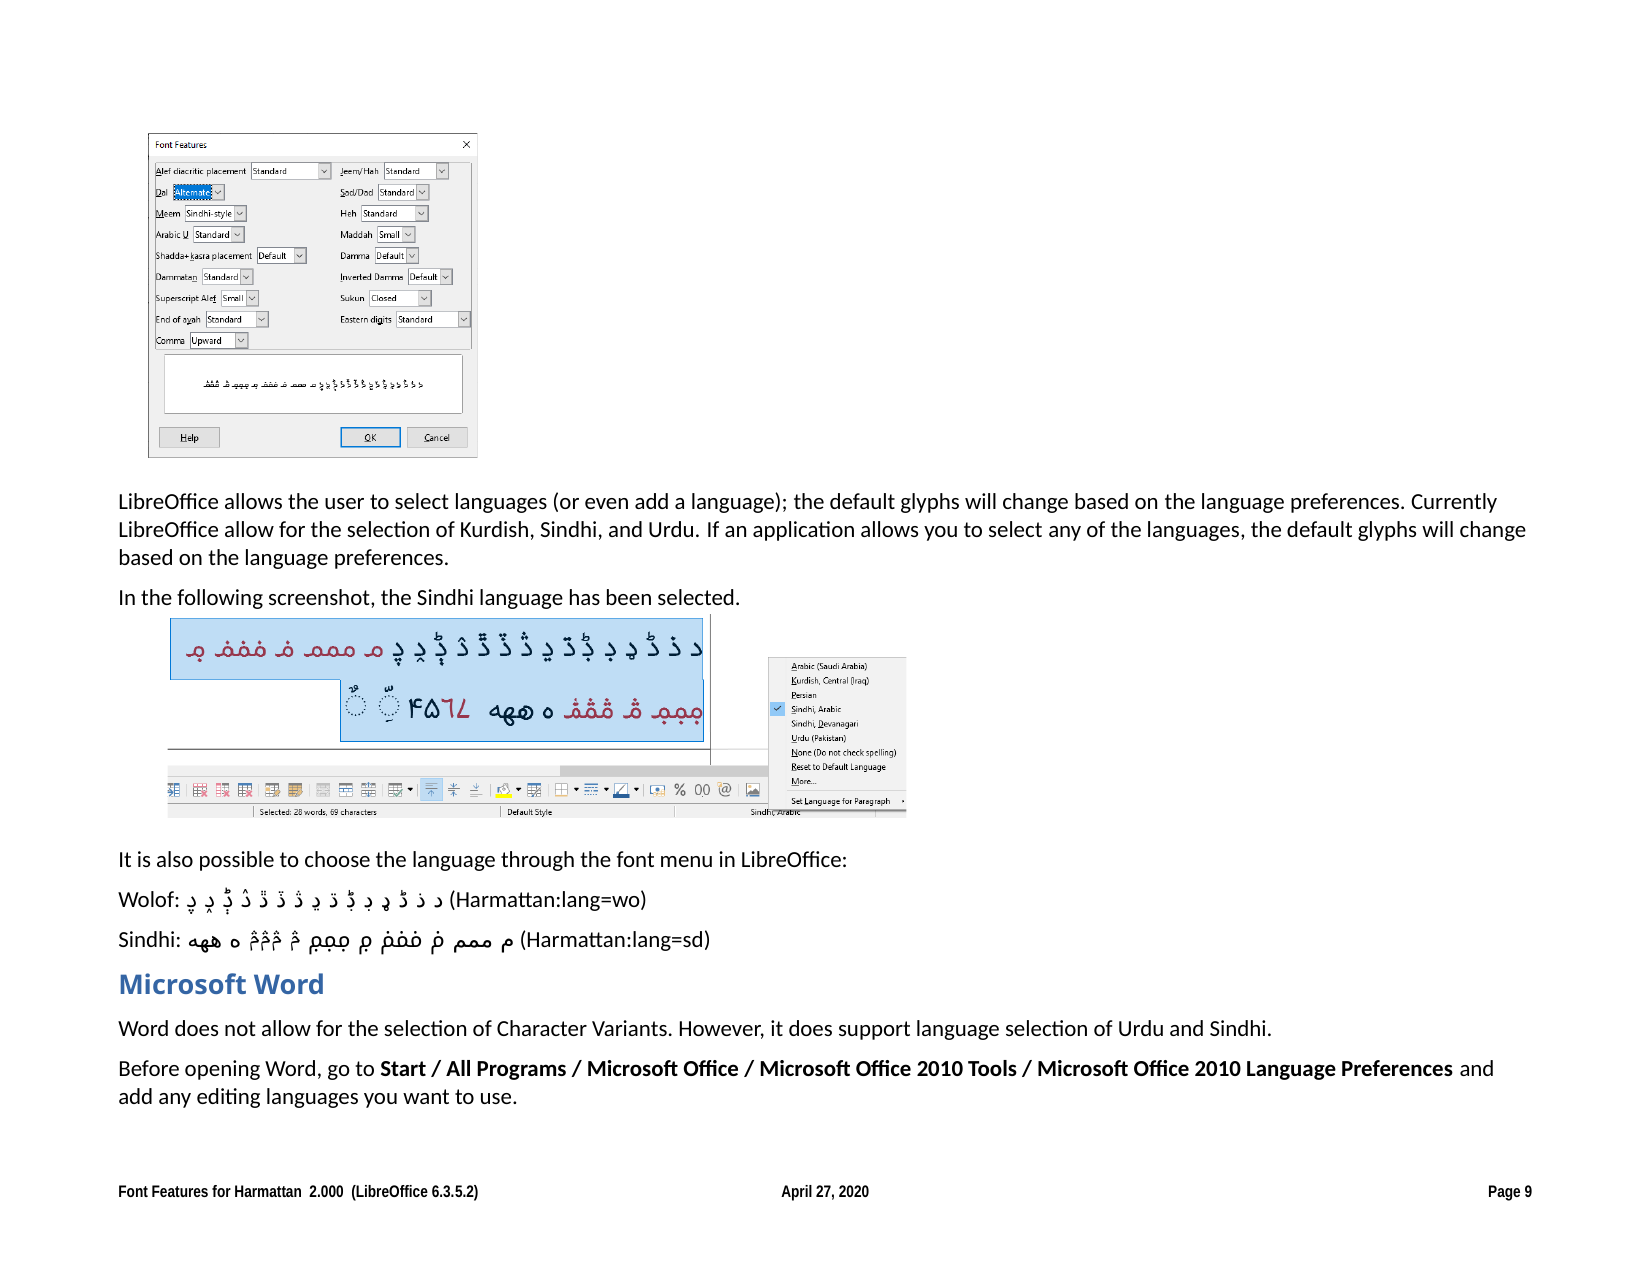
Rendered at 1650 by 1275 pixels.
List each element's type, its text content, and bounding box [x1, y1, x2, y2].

text Wolof: د ذ ڈ ډ ڊ ڋ ڌ ڍ ڎ ڏ ڐ ۮ ݙ ݚ ࢮ (Harmattan:lang=wo) [118, 885, 1532, 913]
text LibreOffice allows the user to select languages (or even add a language); the default glyphs will change based on the language preferences. Currently LibreOffice allow for the selection of Kurdish, Sindhi, and Urdu. If an application allows you to select any of the languages, the default glyphs will change based on the language preferences. [118, 487, 1532, 571]
picture [167, 614, 907, 818]
picture [148, 133, 478, 458]
text Sindhi: م ممم ݥ ݥݥݥ ݦ ݦݦݦ ࢧ ࢧࢧࢧ ه ههه (Harmattan:lang=sd) [118, 925, 1532, 953]
text Word does not allow for the selection of Character Variants. However, it does support language selection of Urdu and Sindhi. [118, 1014, 1532, 1042]
text Before opening Word, go to Start / All Programs / Microsoft Office / Microsoft Office 2010 Tools / Microsoft Office 2010 Language Preferences and add any editing languages you want to use. [118, 1054, 1532, 1110]
text It is also possible to choose the language through the font menu in LibreOffice: [118, 845, 1532, 873]
subtitle Microsoft Word [118, 965, 1532, 1002]
text In the following screenshot, the Sindhi language has been selected. [118, 583, 1532, 611]
